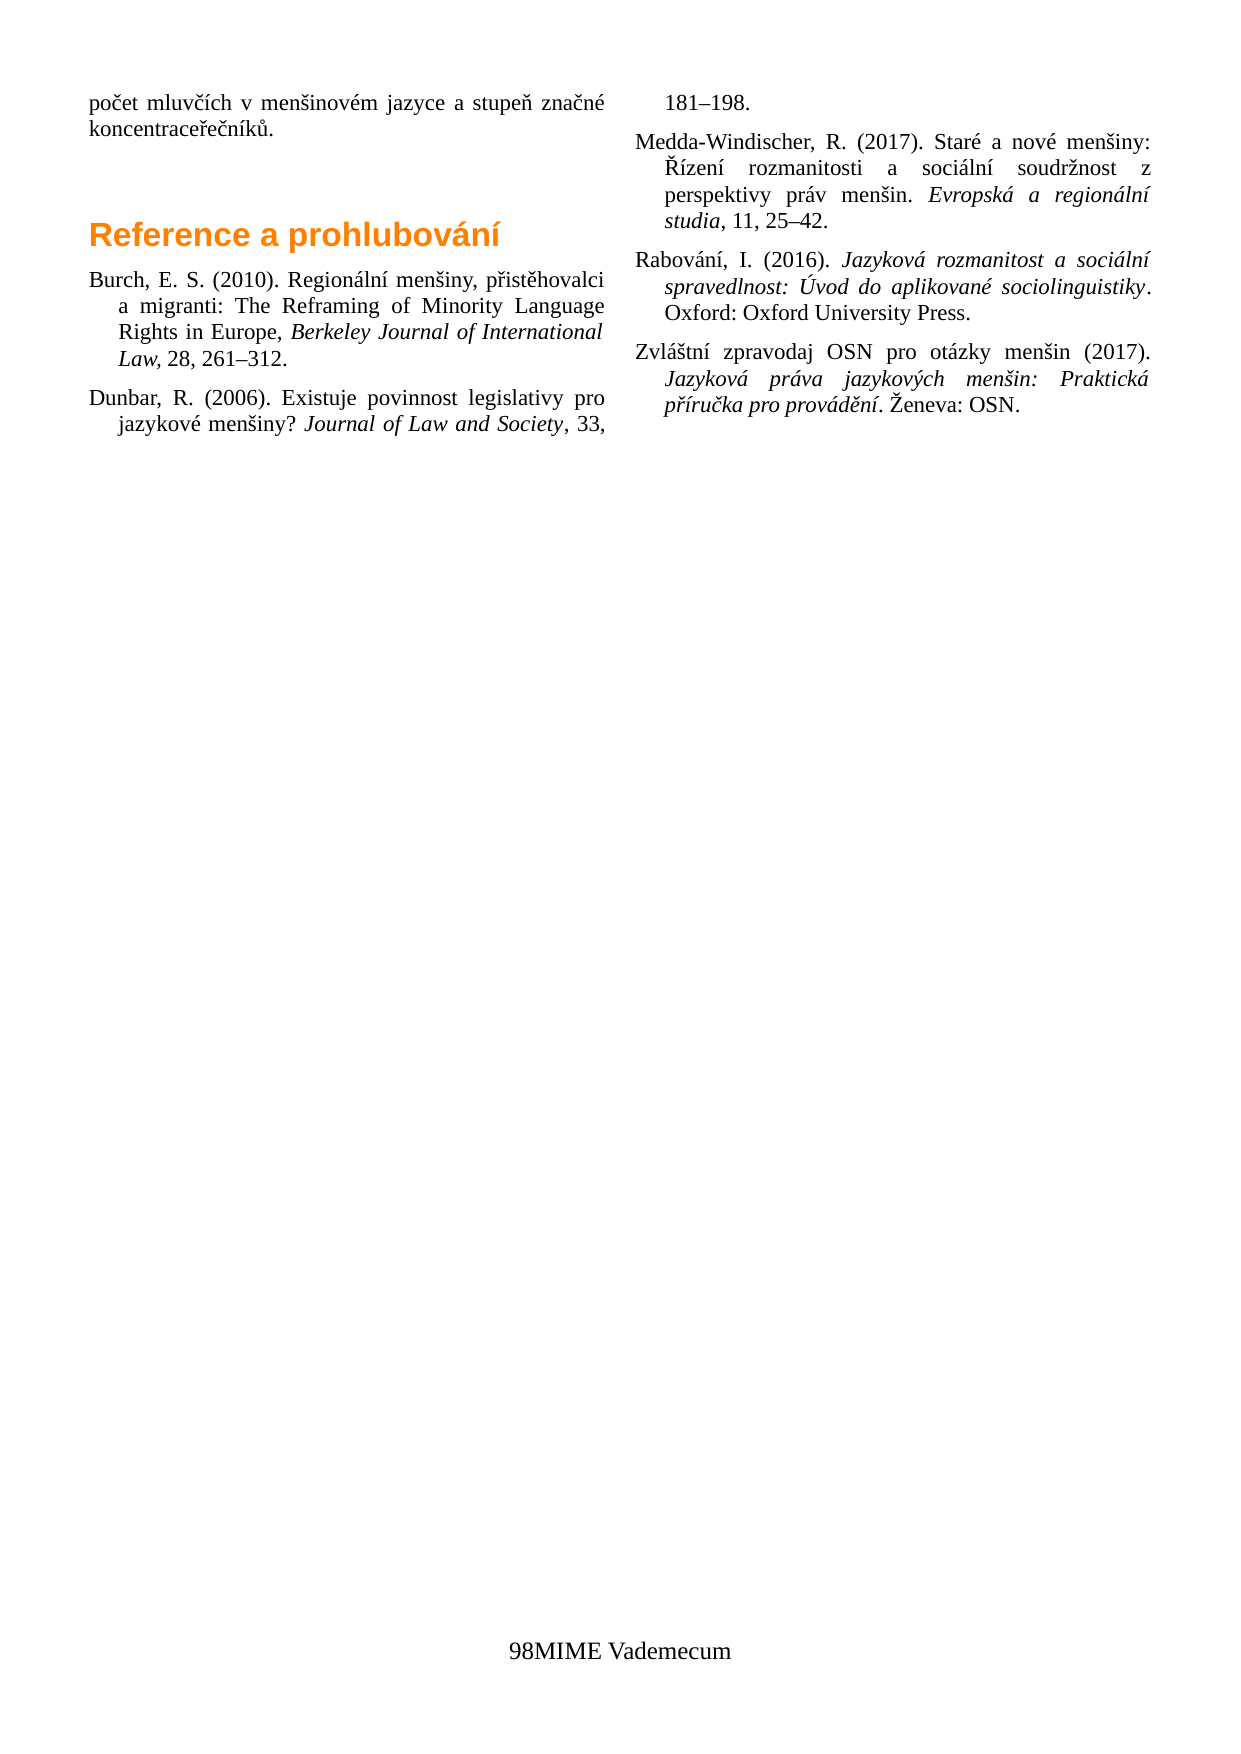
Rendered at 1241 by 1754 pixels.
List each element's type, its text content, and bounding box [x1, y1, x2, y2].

text počet mluvčích v menšinovém jazyce a stupeň značné koncentraceřečníků. [88, 88, 605, 141]
text Burch, E. S. (2010). Regionální menšiny, přistěhovalci a migranti: The Reframing of Minority Language Rights in Europe, Berkeley Journal of International Law, 28, 261–312. [88, 266, 605, 371]
subtitle Reference a prohlubování [88, 214, 605, 253]
text Rabování, I. (2016). Jazyková rozmanitost a sociální spravedlnost: Úvod do aplikované sociolinguistiky. Oxford: Oxford University Press. [635, 246, 1152, 325]
text Medda-Windischer, R. (2017). Staré a nové menšiny: Řízení rozmanitosti a sociální soudržnost z perspektivy práv menšin. Evropská a regionální studia, 11, 25–42. [635, 128, 1152, 233]
text 181–198. [635, 88, 1152, 115]
text Zvláštní zpravodaj OSN pro otázky menšin (2017). Jazyková práva jazykových menšin: Praktická příručka pro provádění. Ženeva: OSN. [635, 338, 1152, 417]
text Dunbar, R. (2006). Existuje povinnost legislativy pro jazykové menšiny? Journal of Law and Society, 33, [88, 384, 605, 437]
